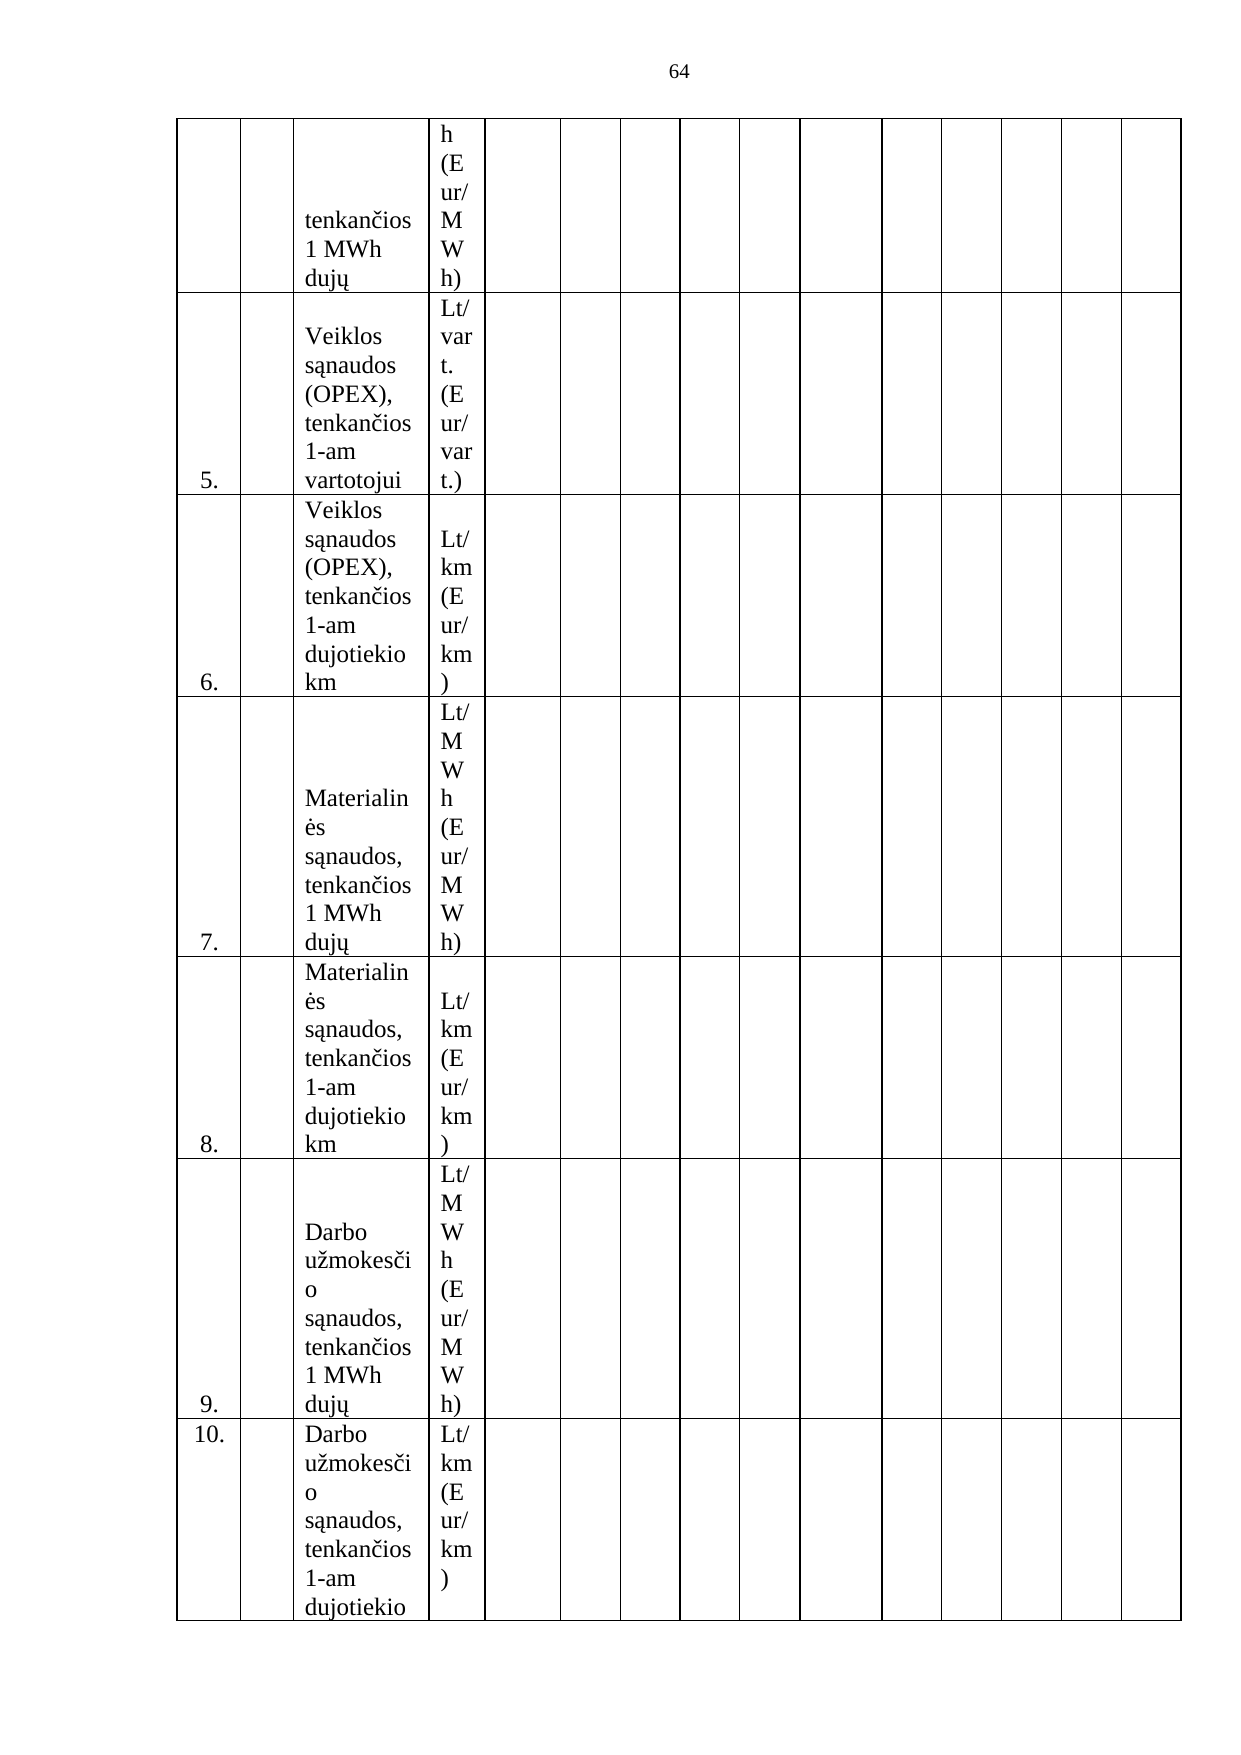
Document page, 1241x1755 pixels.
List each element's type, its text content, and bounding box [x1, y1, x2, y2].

table_cell [621, 957, 679, 1158]
table_cell [178, 119, 240, 292]
table_cell [241, 293, 293, 494]
table_cell [1122, 957, 1180, 1158]
table_cell [740, 119, 799, 292]
table_cell [561, 293, 620, 494]
table_cell [1002, 957, 1061, 1158]
table_cell [1122, 495, 1180, 696]
table_cell [621, 119, 679, 292]
table_cell 8. [178, 957, 240, 1158]
table_cell [681, 119, 739, 292]
table_cell [801, 697, 881, 956]
table_cell h (Eur/MWh) [430, 119, 484, 292]
table_cell Darbo užmokesčio sąnaudos, tenkančios 1 MWh dujų [294, 1159, 428, 1418]
table_cell [681, 1419, 739, 1620]
table_cell Veiklos sąnaudos (OPEX), tenkančios 1-am dujotiekio km [294, 495, 428, 696]
table_cell [942, 1159, 1001, 1418]
table_cell [241, 1159, 293, 1418]
table_cell [942, 1419, 1001, 1620]
table_cell [1062, 1159, 1121, 1418]
table_cell [801, 293, 881, 494]
table_cell Veiklos sąnaudos (OPEX), tenkančios 1-am vartotojui [294, 293, 428, 494]
table_cell [681, 293, 739, 494]
table_cell [241, 697, 293, 956]
table_cell 9. [178, 1159, 240, 1418]
table_cell Lt/km (Eur/km) [430, 957, 484, 1158]
table_cell 6. [178, 495, 240, 696]
table_cell tenkančios 1 MWh dujų [294, 119, 428, 292]
table_cell [1002, 1159, 1061, 1418]
table_cell [681, 1159, 739, 1418]
table_cell [883, 1419, 941, 1620]
table_cell [942, 293, 1001, 494]
table_cell [486, 957, 560, 1158]
table_cell [1122, 697, 1180, 956]
table_cell [621, 293, 679, 494]
table_cell [801, 1159, 881, 1418]
table_cell [942, 697, 1001, 956]
table_cell [241, 495, 293, 696]
table_cell [486, 119, 560, 292]
table_cell [1122, 1419, 1180, 1620]
table_cell [1062, 1419, 1121, 1620]
table_cell [801, 495, 881, 696]
table_cell [486, 293, 560, 494]
table_cell [1062, 697, 1121, 956]
table_cell [486, 1419, 560, 1620]
table_cell [801, 119, 881, 292]
table_cell [561, 1419, 620, 1620]
table_cell [942, 119, 1001, 292]
table_cell [740, 1159, 799, 1418]
table_cell [1062, 957, 1121, 1158]
table_cell [681, 495, 739, 696]
table_cell 10. [178, 1419, 240, 1620]
table_cell [561, 957, 620, 1158]
table_cell [561, 119, 620, 292]
table_cell [241, 957, 293, 1158]
table_cell [561, 697, 620, 956]
table_cell [740, 1419, 799, 1620]
table_cell [241, 1419, 293, 1620]
table_cell [1002, 495, 1061, 696]
table_cell [883, 293, 941, 494]
table_cell [1062, 293, 1121, 494]
table_cell [621, 495, 679, 696]
table_cell Lt/MWh (Eur/MWh) [430, 1159, 484, 1418]
table_cell [1122, 119, 1180, 292]
table_cell [621, 1159, 679, 1418]
table_cell [1122, 293, 1180, 494]
table_cell [681, 957, 739, 1158]
table_cell [681, 697, 739, 956]
table_cell [740, 293, 799, 494]
table_cell [486, 495, 560, 696]
table_cell [740, 697, 799, 956]
table_cell [621, 697, 679, 956]
table_cell [1062, 119, 1121, 292]
table_cell [740, 495, 799, 696]
table_cell Lt/km (Eur/km) [430, 495, 484, 696]
table_cell [1062, 495, 1121, 696]
table_cell [883, 957, 941, 1158]
table_cell [486, 697, 560, 956]
table_cell Lt/vart. (Eur/vart.) [430, 293, 484, 494]
table_cell [1122, 1159, 1180, 1418]
table_cell Darbo užmokesčio sąnaudos, tenkančios 1-am dujotiekio [294, 1419, 428, 1620]
table_cell [561, 495, 620, 696]
table_cell [801, 1419, 881, 1620]
table_cell [942, 495, 1001, 696]
table_cell Materialinės sąnaudos, tenkančios 1-am dujotiekio km [294, 957, 428, 1158]
table_cell [942, 957, 1001, 1158]
table_cell [883, 697, 941, 956]
table_cell Lt/km (Eur/km) [430, 1419, 484, 1620]
table_cell [1002, 293, 1061, 494]
table_cell [561, 1159, 620, 1418]
table_cell 7. [178, 697, 240, 956]
table_cell [801, 957, 881, 1158]
table_cell 5. [178, 293, 240, 494]
table_cell [740, 957, 799, 1158]
table_cell [883, 119, 941, 292]
table_cell [1002, 1419, 1061, 1620]
table_cell [486, 1159, 560, 1418]
table_cell [1002, 119, 1061, 292]
table_cell Lt/MWh (Eur/MWh) [430, 697, 484, 956]
table_cell [621, 1419, 679, 1620]
table_cell Materialinės sąnaudos, tenkančios 1 MWh dujų [294, 697, 428, 956]
table_cell [883, 495, 941, 696]
table_cell [1002, 697, 1061, 956]
table_cell [883, 1159, 941, 1418]
table_cell [241, 119, 293, 292]
